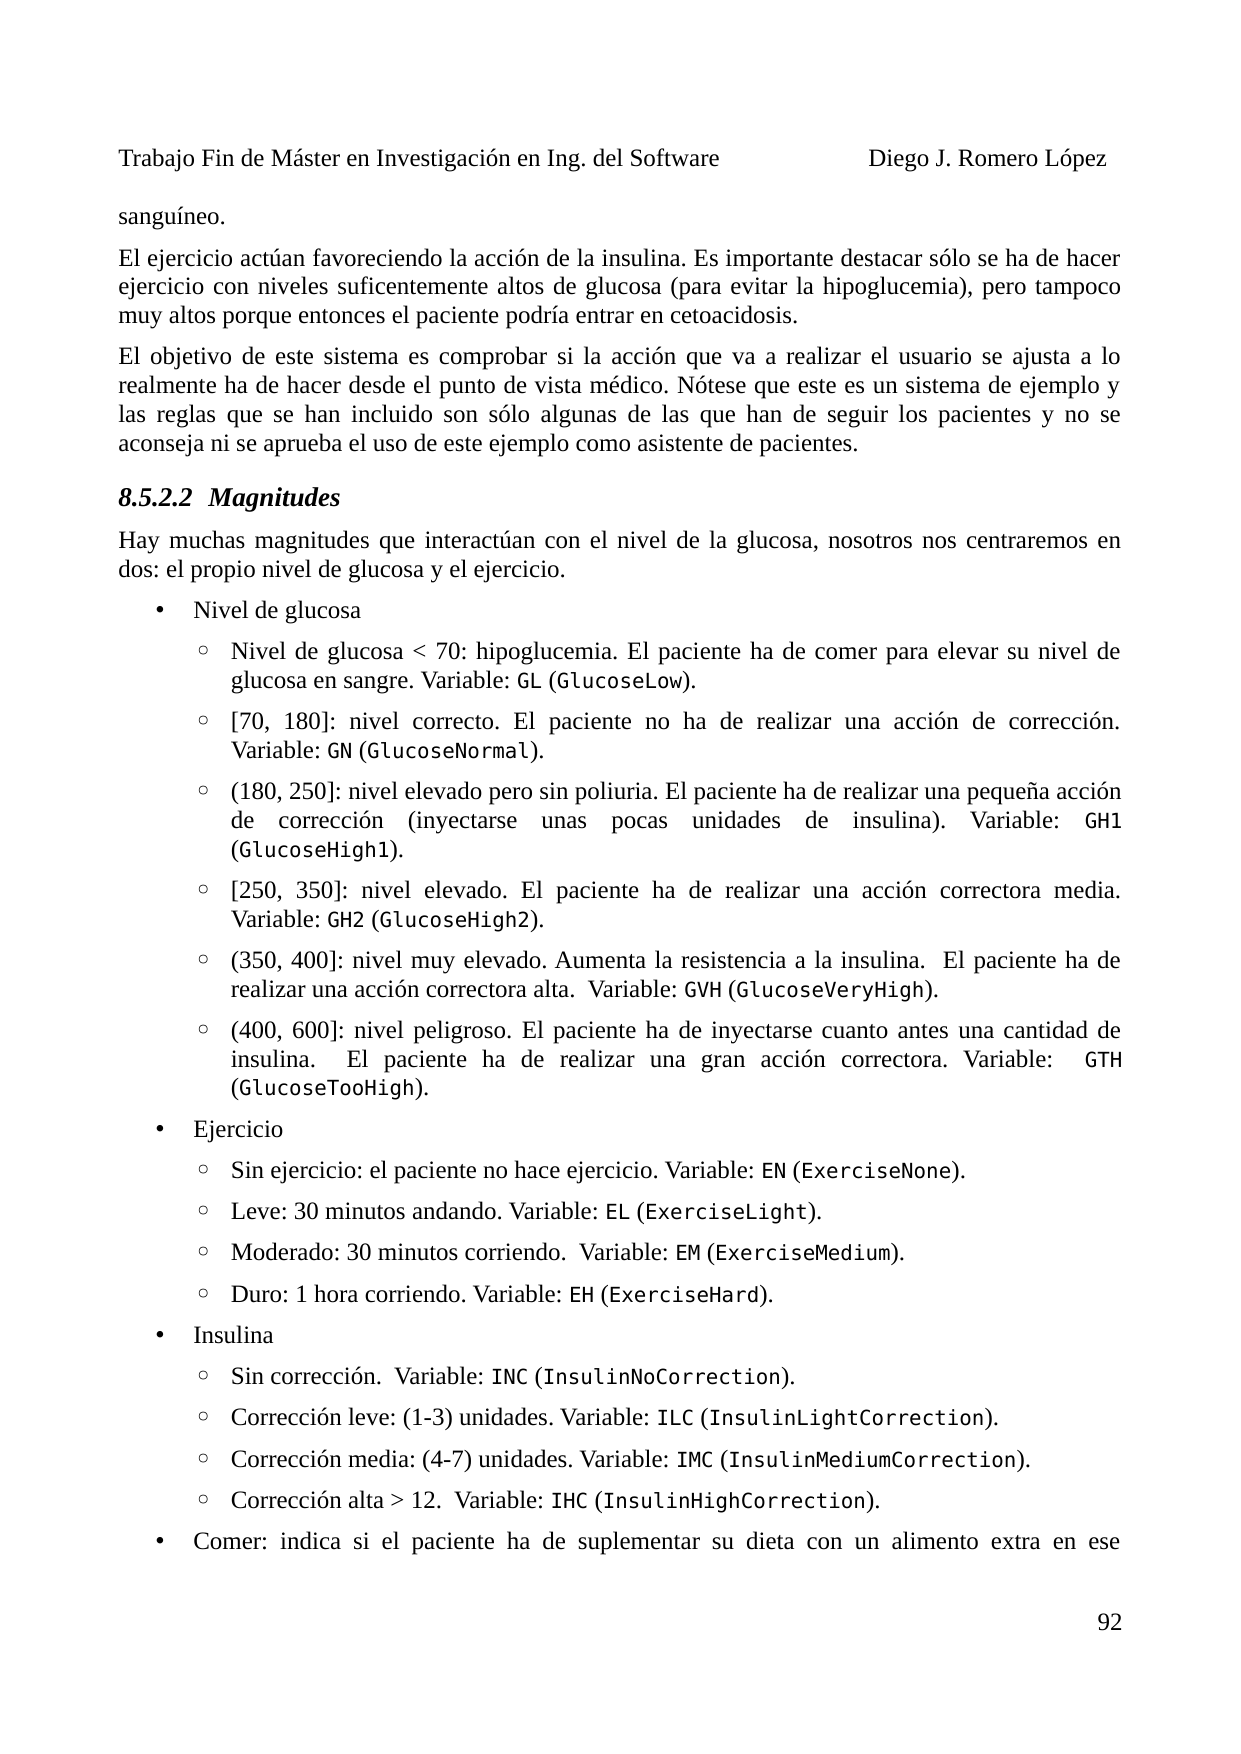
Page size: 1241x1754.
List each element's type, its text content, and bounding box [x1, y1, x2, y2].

list (180, 250]: nivel elevado pero sin poliuria. El paciente ha de realizar una pequeña acción de corrección (inyectarse unas pocas unidades de insulina). Variable: GH1 (GlucoseHigh1). [193, 776, 1122, 862]
list (400, 600]: nivel peligroso. El paciente ha de inyectarse cuanto antes una cantidad de insulina. El paciente ha de realizar una gran acción correctora. Variable: GTH (GlucoseTooHigh). [193, 1015, 1122, 1101]
list (350, 400]: nivel muy elevado. Aumenta la resistencia a la insulina. El paciente ha de realizar una acción correctora alta. Variable: GVH (GlucoseVeryHigh). [193, 945, 1122, 1002]
list Corrección media: (4-7) unidades. Variable: IMC (InsulinMediumCorrection). [193, 1444, 1122, 1472]
text sanguíneo. [118, 201, 1122, 230]
list Nivel de glucosa < 70: hipoglucemia. El paciente ha de comer para elevar su nivel de glucosa en sangre. Variable: GL (GlucoseLow). [193, 636, 1122, 694]
text El ejercicio actúan favoreciendo la acción de la insulina. Es importante destacar sólo se ha de hacer ejercicio con niveles suficentemente altos de glucosa (para evitar la hipoglucemia), pero tampoco muy altos porque entonces el paciente podría entrar en cetoacidosis. [118, 243, 1122, 329]
list Leve: 30 minutos andando. Variable: EL (ExerciseLight). [193, 1196, 1122, 1225]
text El objetivo de este sistema es comprobar si la acción que va a realizar el usuario se ajusta a lo realmente ha de hacer desde el punto de vista médico. Nótese que este es un sistema de ejemplo y las reglas que se han incluido son sólo algunas de las que han de seguir los pacientes y no se aconseja ni se aprueba el uso de este ejemplo como asistente de pacientes. [118, 341, 1122, 456]
list Sin corrección. Variable: INC (InsulinNoCorrection). [193, 1361, 1122, 1390]
list [70, 180]: nivel correcto. El paciente no ha de realizar una acción de corrección. Variable: GN (GlucoseNormal). [193, 706, 1122, 764]
list Duro: 1 hora corriendo. Variable: EH (ExerciseHard). [193, 1279, 1122, 1307]
list Moderado: 30 minutos corriendo. Variable: EM (ExerciseMedium). [193, 1237, 1122, 1266]
list [250, 350]: nivel elevado. El paciente ha de realizar una acción correctora media. Variable: GH2 (GlucoseHigh2). [193, 875, 1122, 932]
subtitle Magnitudes [118, 481, 1122, 512]
list Sin ejercicio: el paciente no hace ejercicio. Variable: EN (ExerciseNone). [193, 1155, 1122, 1184]
list Insulina [156, 1320, 1122, 1349]
text Hay muchas magnitudes que interactúan con el nivel de la glucosa, nosotros nos centraremos en dos: el propio nivel de glucosa y el ejercicio. [118, 525, 1122, 582]
list Corrección alta > 12. Variable: IHC (InsulinHighCorrection). [193, 1485, 1122, 1514]
list Corrección leve: (1-3) unidades. Variable: ILC (InsulinLightCorrection). [193, 1402, 1122, 1431]
list Ejercicio [156, 1114, 1122, 1142]
list Nivel de glucosa [156, 595, 1122, 624]
list Comer: indica si el paciente ha de suplementar su dieta con un alimento extra en ese [156, 1526, 1122, 1555]
